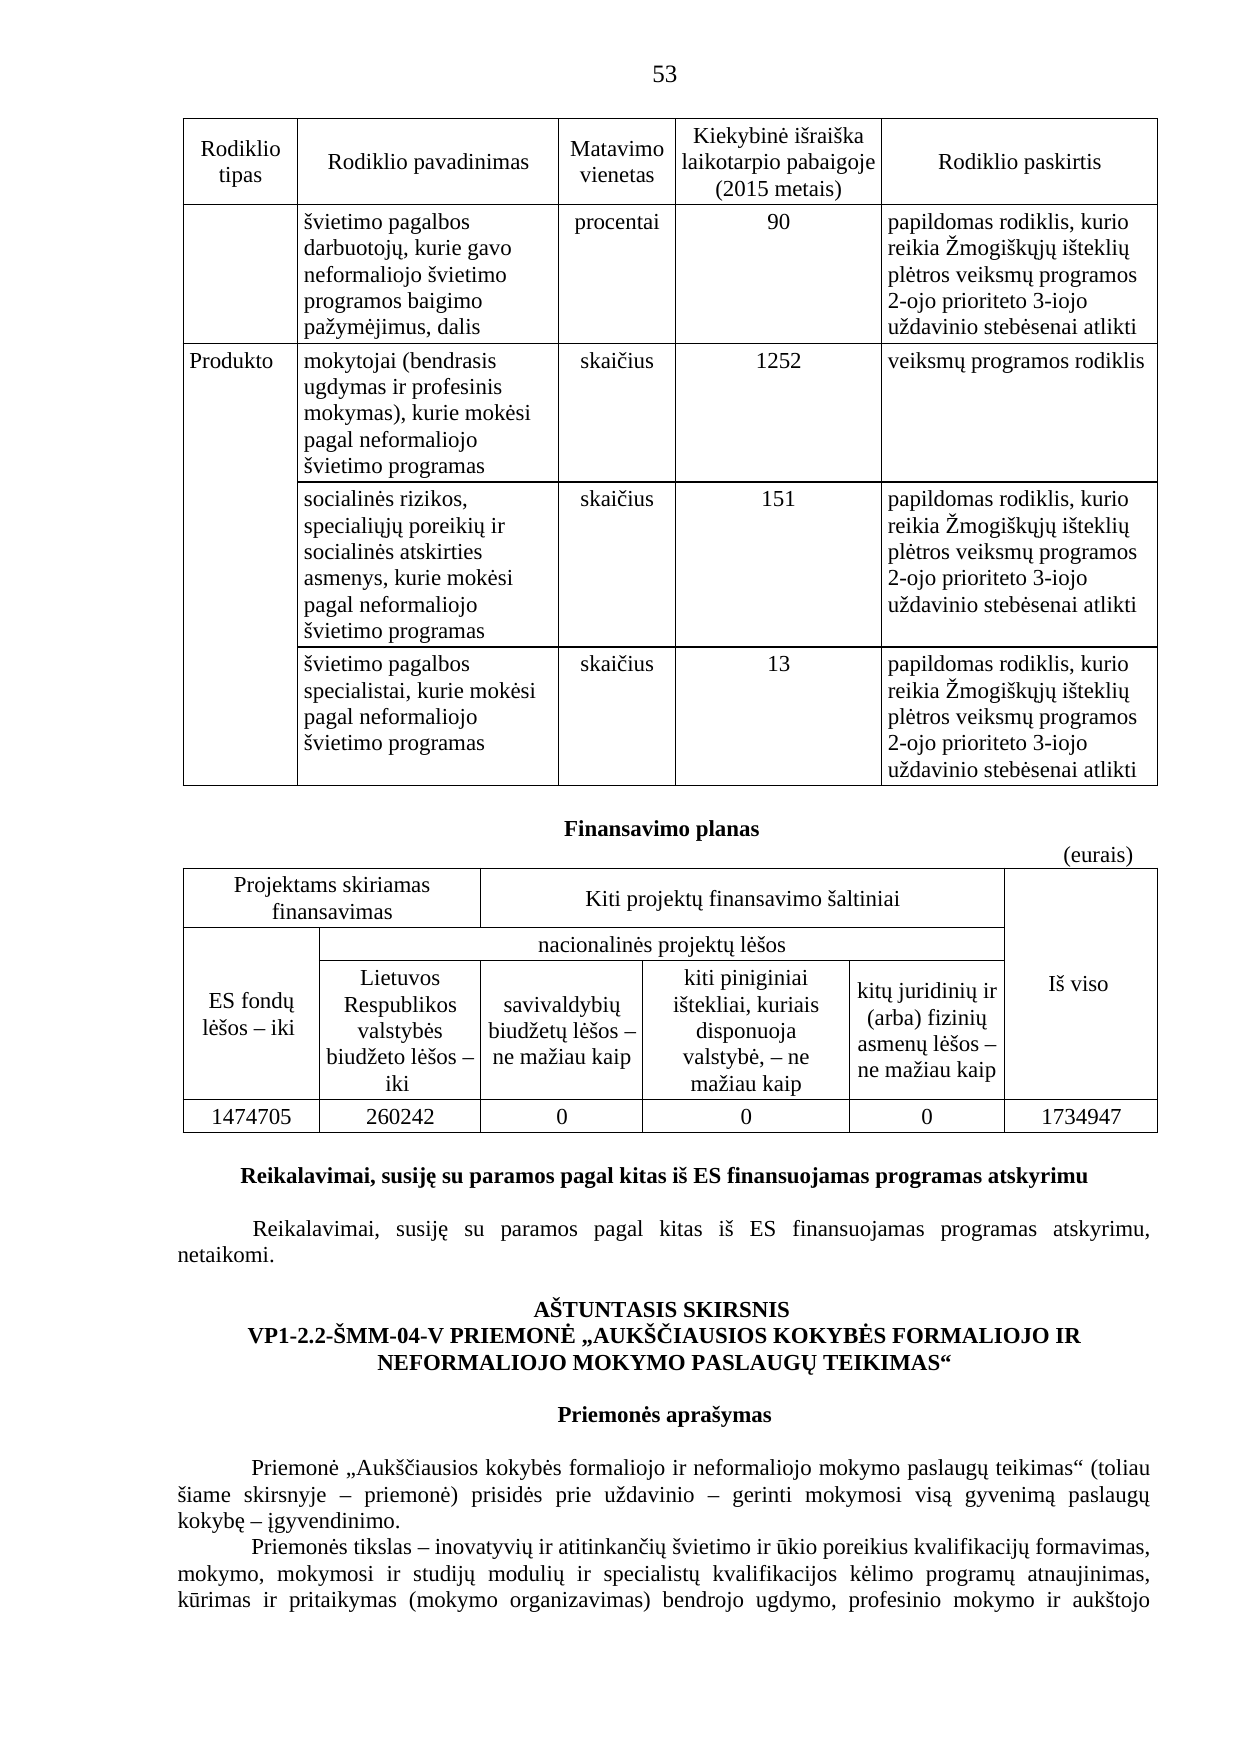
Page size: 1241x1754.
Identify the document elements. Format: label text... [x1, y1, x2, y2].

table_cell [184, 205, 297, 343]
text Priemonė „Aukščiausios kokybės formaliojo ir neformaliojo mokymo paslaugų teikimas“ (toliau šiame skirsnyje – priemonė) prisidės prie uždavinio – gerinti mokymosi visą gyvenimą paslaugų kokybę – įgyvendinimo. [177, 1454, 1152, 1533]
table_cell 90 [676, 205, 881, 343]
text Priemonės aprašymas [177, 1402, 1152, 1428]
table_cell skaičius [559, 344, 675, 481]
table_header Rodiklio tipas [184, 119, 297, 204]
text AŠTUNTASIS SKIRSNIS [177, 1296, 1152, 1322]
text Reikalavimai, susiję su paramos pagal kitas iš ES finansuojamas programas atskyrimu [177, 1162, 1152, 1188]
table_cell 260242 [320, 1100, 480, 1132]
table_cell papildomas rodiklis, kurio reikia Žmogiškųjų išteklių plėtros veiksmų programos 2-ojo prioriteto 3-iojo uždavinio stebėsenai atlikti [882, 205, 1157, 343]
table_cell kiti piniginiai ištekliai, kuriais disponuoja valstybė, – ne mažiau kaip [643, 961, 849, 1099]
table_cell papildomas rodiklis, kurio reikia Žmogiškųjų išteklių plėtros veiksmų programos 2-ojo prioriteto 3-iojo uždavinio stebėsenai atlikti [882, 648, 1157, 785]
table_cell nacionalinės projektų lėšos [320, 928, 1004, 960]
text Reikalavimai, susiję su paramos pagal kitas iš ES finansuojamas programas atskyrimu, netaikomi. [177, 1215, 1152, 1267]
table_cell mokytojai (bendrasis ugdymas ir profesinis mokymas), kurie mokėsi pagal neformaliojo švietimo programas [298, 344, 558, 481]
text (eurais) [177, 841, 1152, 867]
table_cell 0 [481, 1100, 642, 1132]
table_cell 151 [676, 483, 881, 646]
table_cell socialinės rizikos, specialiųjų poreikių ir socialinės atskirties asmenys, kurie mokėsi pagal neformaliojo švietimo programas [298, 483, 558, 646]
table_cell 1734947 [1005, 1100, 1157, 1132]
table_cell Produkto [184, 344, 297, 785]
table_cell ES fondų lėšos – iki [184, 928, 319, 1099]
table_header Matavimo vienetas [559, 119, 675, 204]
table_header Kiekybinė išraiška laikotarpio pabaigoje (2015 metais) [676, 119, 881, 204]
table_cell 0 [643, 1100, 849, 1132]
table_cell kitų juridinių ir (arba) fizinių asmenų lėšos – ne mažiau kaip [850, 961, 1004, 1099]
table_cell skaičius [559, 648, 675, 785]
table_cell veiksmų programos rodiklis [882, 344, 1157, 481]
text VP1-2.2-ŠMM-04-V PRIEMONĖ „AUKŠČIAUSIOS KOKYBĖS FORMALIOJO IR NEFORMALIOJO MOKYMO PASLAUGŲ TEIKIMAS“ [177, 1322, 1152, 1375]
table_cell Lietuvos Respublikos valstybės biudžeto lėšos – iki [320, 961, 480, 1099]
table_cell skaičius [559, 483, 675, 646]
table_header Rodiklio paskirtis [882, 119, 1157, 204]
table_cell papildomas rodiklis, kurio reikia Žmogiškųjų išteklių plėtros veiksmų programos 2-ojo prioriteto 3-iojo uždavinio stebėsenai atlikti [882, 483, 1157, 646]
table_cell 13 [676, 648, 881, 785]
table_cell švietimo pagalbos specialistai, kurie mokėsi pagal neformaliojo švietimo programas [298, 648, 558, 785]
table_cell procentai [559, 205, 675, 343]
table_header Projektams skiriamas finansavimas [184, 869, 480, 927]
table_cell 1474705 [184, 1100, 319, 1132]
table_header Kiti projektų finansavimo šaltiniai [481, 869, 1004, 927]
table_header Iš viso [1005, 869, 1157, 1099]
table_cell savivaldybių biudžetų lėšos – ne mažiau kaip [481, 961, 642, 1099]
table_header Rodiklio pavadinimas [298, 119, 558, 204]
text Priemonės tikslas – inovatyvių ir atitinkančių švietimo ir ūkio poreikius kvalifikacijų formavimas, mokymo, mokymosi ir studijų modulių ir specialistų kvalifikacijos kėlimo programų atnaujinimas, kūrimas ir pritaikymas (mokymo organizavimas) bendrojo ugdymo, profesinio mokymo ir aukštojo [177, 1533, 1152, 1612]
table_cell švietimo pagalbos darbuotojų, kurie gavo neformaliojo švietimo programos baigimo pažymėjimus, dalis [298, 205, 558, 343]
table_cell 1252 [676, 344, 881, 481]
table_cell 0 [850, 1100, 1004, 1132]
text Finansavimo planas [177, 815, 1152, 841]
